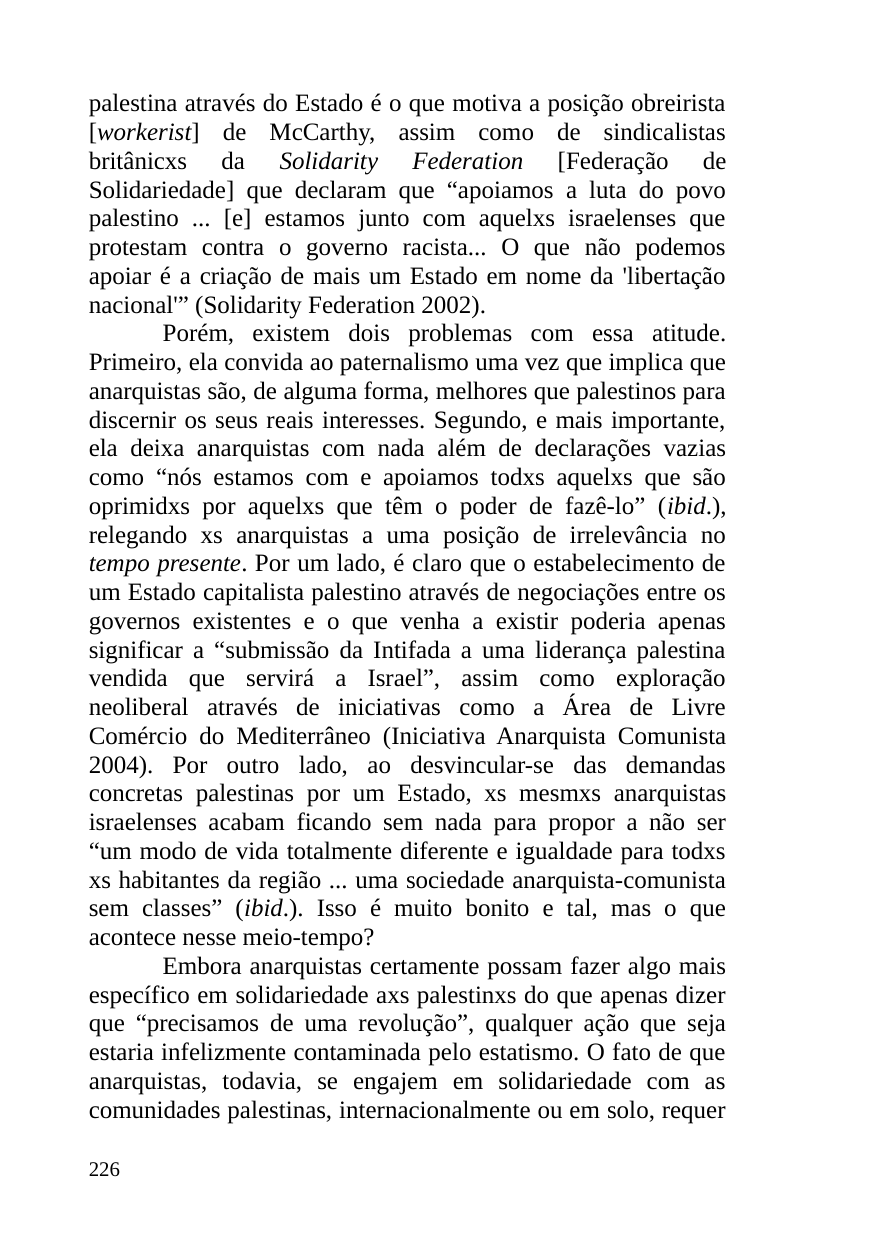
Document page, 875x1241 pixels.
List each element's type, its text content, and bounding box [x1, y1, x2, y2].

text palestina através do Estado é o que motiva a posição obreirista [workerist] de McCarthy, assim como de sindicalistas britânicxs da Solidarity Federation [Federação de Solidariedade] que declaram que “apoiamos a luta do povo palestino ... [e] estamos junto com aquelxs israelenses que protestam contra o governo racista... O que não podemos apoiar é a criação de mais um Estado em nome da 'libertação nacional'” (Solidarity Federation 2002). [88, 88, 726, 318]
text Embora anarquistas certamente possam fazer algo mais específico em solidariedade axs palestinxs do que apenas dizer que “precisamos de uma revolução”, qualquer ação que seja estaria infelizmente contaminada pelo estatismo. O fato de que anarquistas, todavia, se engajem em solidariedade com as comunidades palestinas, internacionalmente ou em solo, requer [88, 951, 726, 1123]
text Porém, existem dois problemas com essa atitude. Primeiro, ela convida ao paternalismo uma vez que implica que anarquistas são, de alguma forma, melhores que palestinos para discernir os seus reais interesses. Segundo, e mais importante, ela deixa anarquistas com nada além de declarações vazias como “nós estamos com e apoiamos todxs aquelxs que são oprimidxs por aquelxs que têm o poder de fazê-lo” (ibid.), relegando xs anarquistas a uma posição de irrelevância no tempo presente. Por um lado, é claro que o estabelecimento de um Estado capitalista palestino através de negociações entre os governos existentes e o que venha a existir poderia apenas significar a “submissão da Intifada a uma liderança palestina vendida que servirá a Israel”, assim como exploração neoliberal através de iniciativas como a Área de Livre Comércio do Mediterrâneo (Iniciativa Anarquista Comunista 2004). Por outro lado, ao desvincular-se das demandas concretas palestinas por um Estado, xs mesmxs anarquistas israelenses acabam ficando sem nada para propor a não ser “um modo de vida totalmente diferente e igualdade para todxs xs habitantes da região ... uma sociedade anarquista-comunista sem classes” (ibid.). Isso é muito bonito e tal, mas o que acontece nesse meio-tempo? [88, 318, 726, 951]
